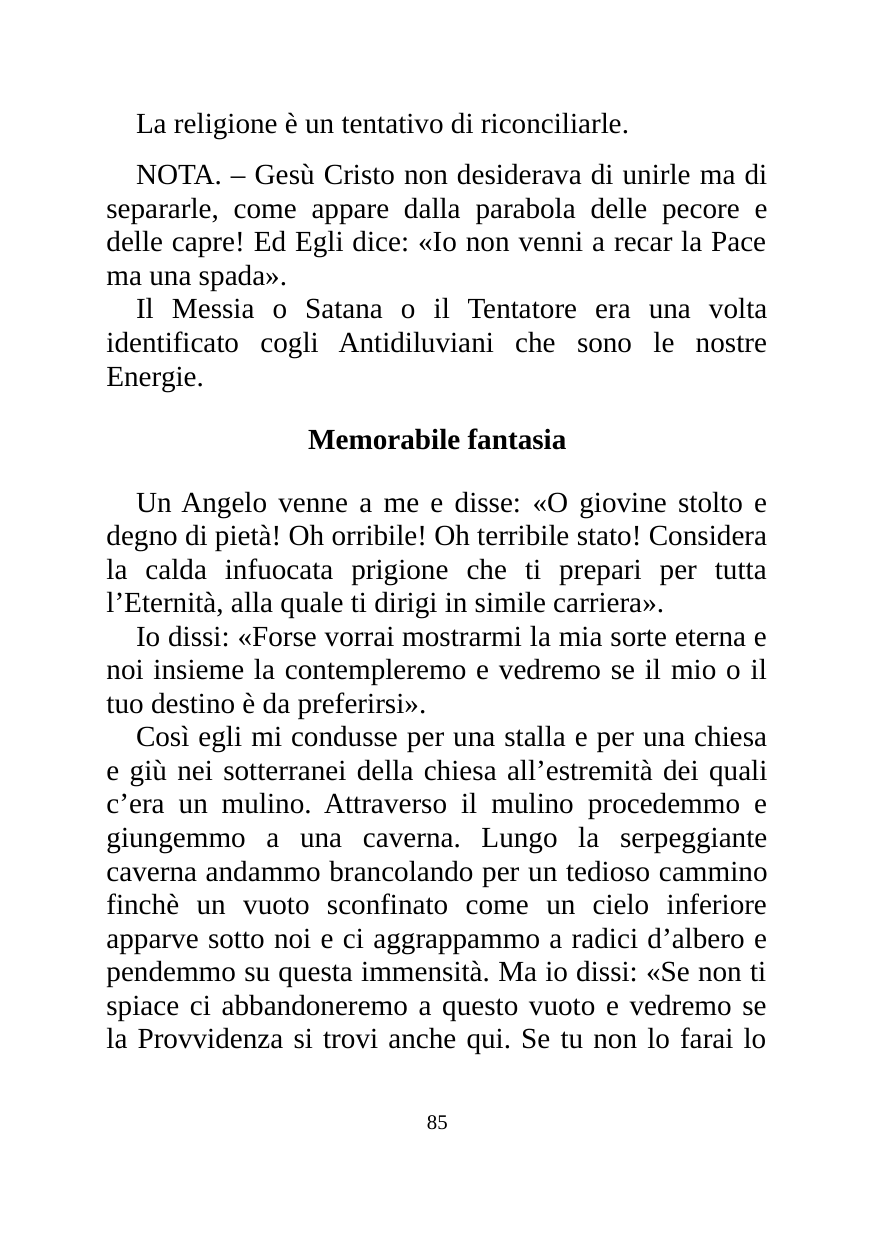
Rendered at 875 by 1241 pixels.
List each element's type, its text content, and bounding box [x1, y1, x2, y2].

text La religione è un tentativo di riconciliarle. [106, 106, 768, 140]
text NOTA. – Gesù Cristo non desiderava di unirle ma di separarle, come appare dalla parabola delle pecore e delle capre! Ed Egli dice: «Io non venni a recar la Pace ma una spada». [106, 157, 768, 292]
text Il Messia o Satana o il Tentatore era una volta identificato cogli Antidiluviani che sono le nostre Energie. [106, 292, 768, 392]
subtitle Memorabile fantasia [106, 422, 768, 455]
text Io dissi: «Forse vorrai mostrarmi la mia sorte eterna e noi insieme la contempleremo e vedremo se il mio o il tuo destino è da preferirsi». [106, 619, 768, 719]
text Così egli mi condusse per una stalla e per una chiesa e giù nei sotterranei della chiesa all’estremità dei quali c’era un mulino. Attraverso il mulino procedemmo e giungemmo a una caverna. Lungo la serpeggiante caverna andammo brancolando per un tedioso cammino finchè un vuoto sconfinato come un cielo inferiore apparve sotto noi e ci aggrappammo a radici d’albero e pendemmo su questa immensità. Ma io dissi: «Se non ti spiace ci abbandoneremo a questo vuoto e vedremo se la Provvidenza si trovi anche qui. Se tu non lo farai lo [106, 719, 768, 1055]
text Un Angelo venne a me e disse: «O giovine stolto e degno di pietà! Oh orribile! Oh terribile stato! Considera la calda infuocata prigione che ti prepari per tutta l’Eternità, alla quale ti dirigi in simile carriera». [106, 485, 768, 619]
